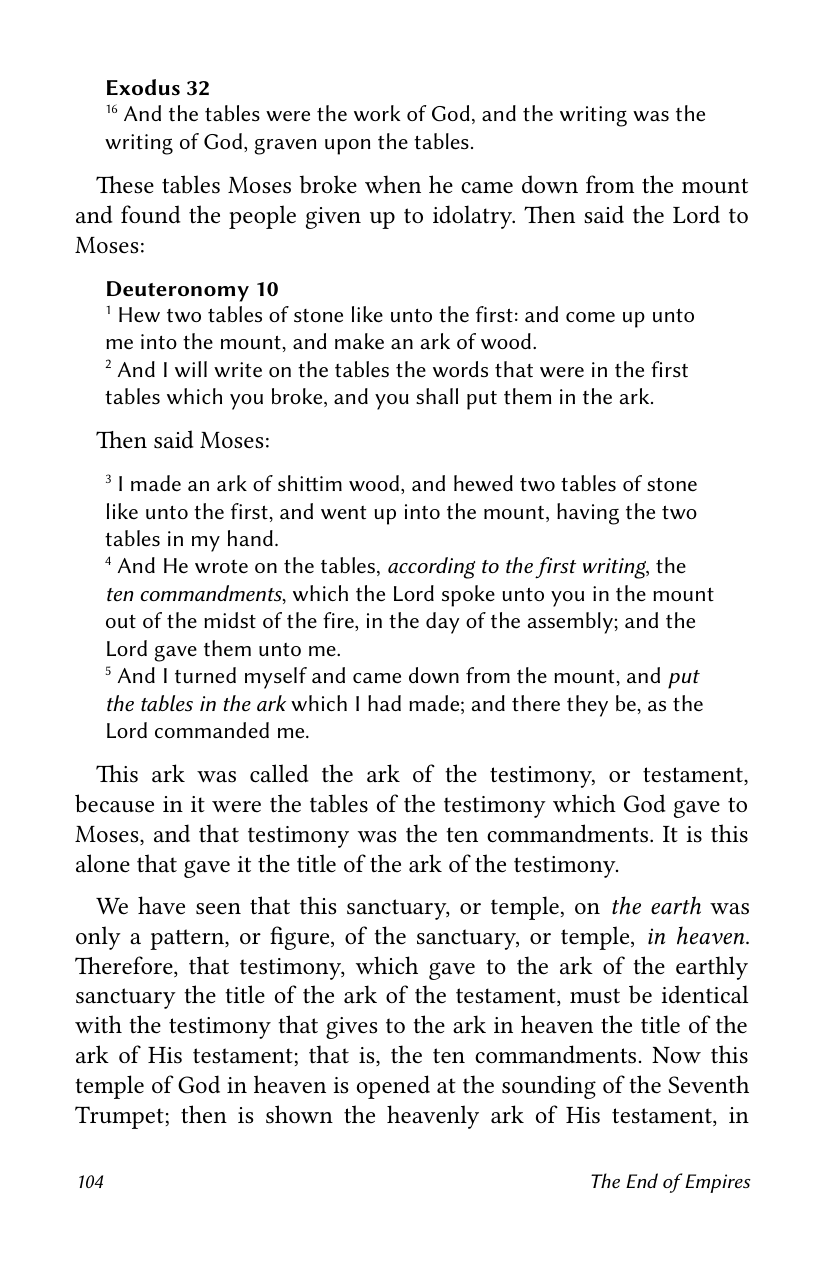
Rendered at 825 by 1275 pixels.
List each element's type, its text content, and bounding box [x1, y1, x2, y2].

text Exodus 32 [105, 75, 750, 101]
text These tables Moses broke when he came down from the mount and found the people given up to idolatry. Then said the Lord to Moses: [75, 171, 750, 259]
text 16 And the tables were the work of God, and the writing was the writing of God, graven upon the tables. [105, 101, 720, 155]
text Deuteronomy 10 [105, 276, 750, 302]
text Then said Moses: [75, 426, 750, 455]
text We have seen that this sanctuary, or temple, on the earth was only a pattern, or figure, of the sanctuary, or temple, in heaven. Therefore, that testimony, which gave to the ark of the earthly sanctuary the title of the ark of the testament, must be identical with the testimony that gives to the ark in heaven the title of the ark of His testament; that is, the ten commandments. Now this temple of God in heaven is opened at the sounding of the Seventh Trumpet; then is shown the heavenly ark of His testament, in [75, 892, 750, 1130]
text 2 And I will write on the tables the words that were in the first tables which you broke, and you shall put them in the ark. [105, 357, 720, 410]
text 5 And I turned myself and came down from the mount, and put the tables in the ark which I had made; and there they be, as the Lord commanded me. [105, 663, 720, 744]
text 3 I made an ark of shittim wood, and hewed two tables of stone like unto the first, and went up into the mount, having the two tables in my hand. [105, 471, 720, 552]
text 1 Hew two tables of stone like unto the first: and come up unto me into the mount, and make an ark of wood. [105, 302, 720, 355]
text This ark was called the ark of the testimony, or testament, because in it were the tables of the testimony which God gave to Moses, and that testimony was the ten commandments. It is this alone that gave it the title of the ark of the testimony. [75, 760, 750, 878]
text 4 And He wrote on the tables, according to the first writing, the ten commandments, which the Lord spoke unto you in the mount out of the midst of the fire, in the day of the assembly; and the Lord gave them unto me. [105, 553, 720, 662]
